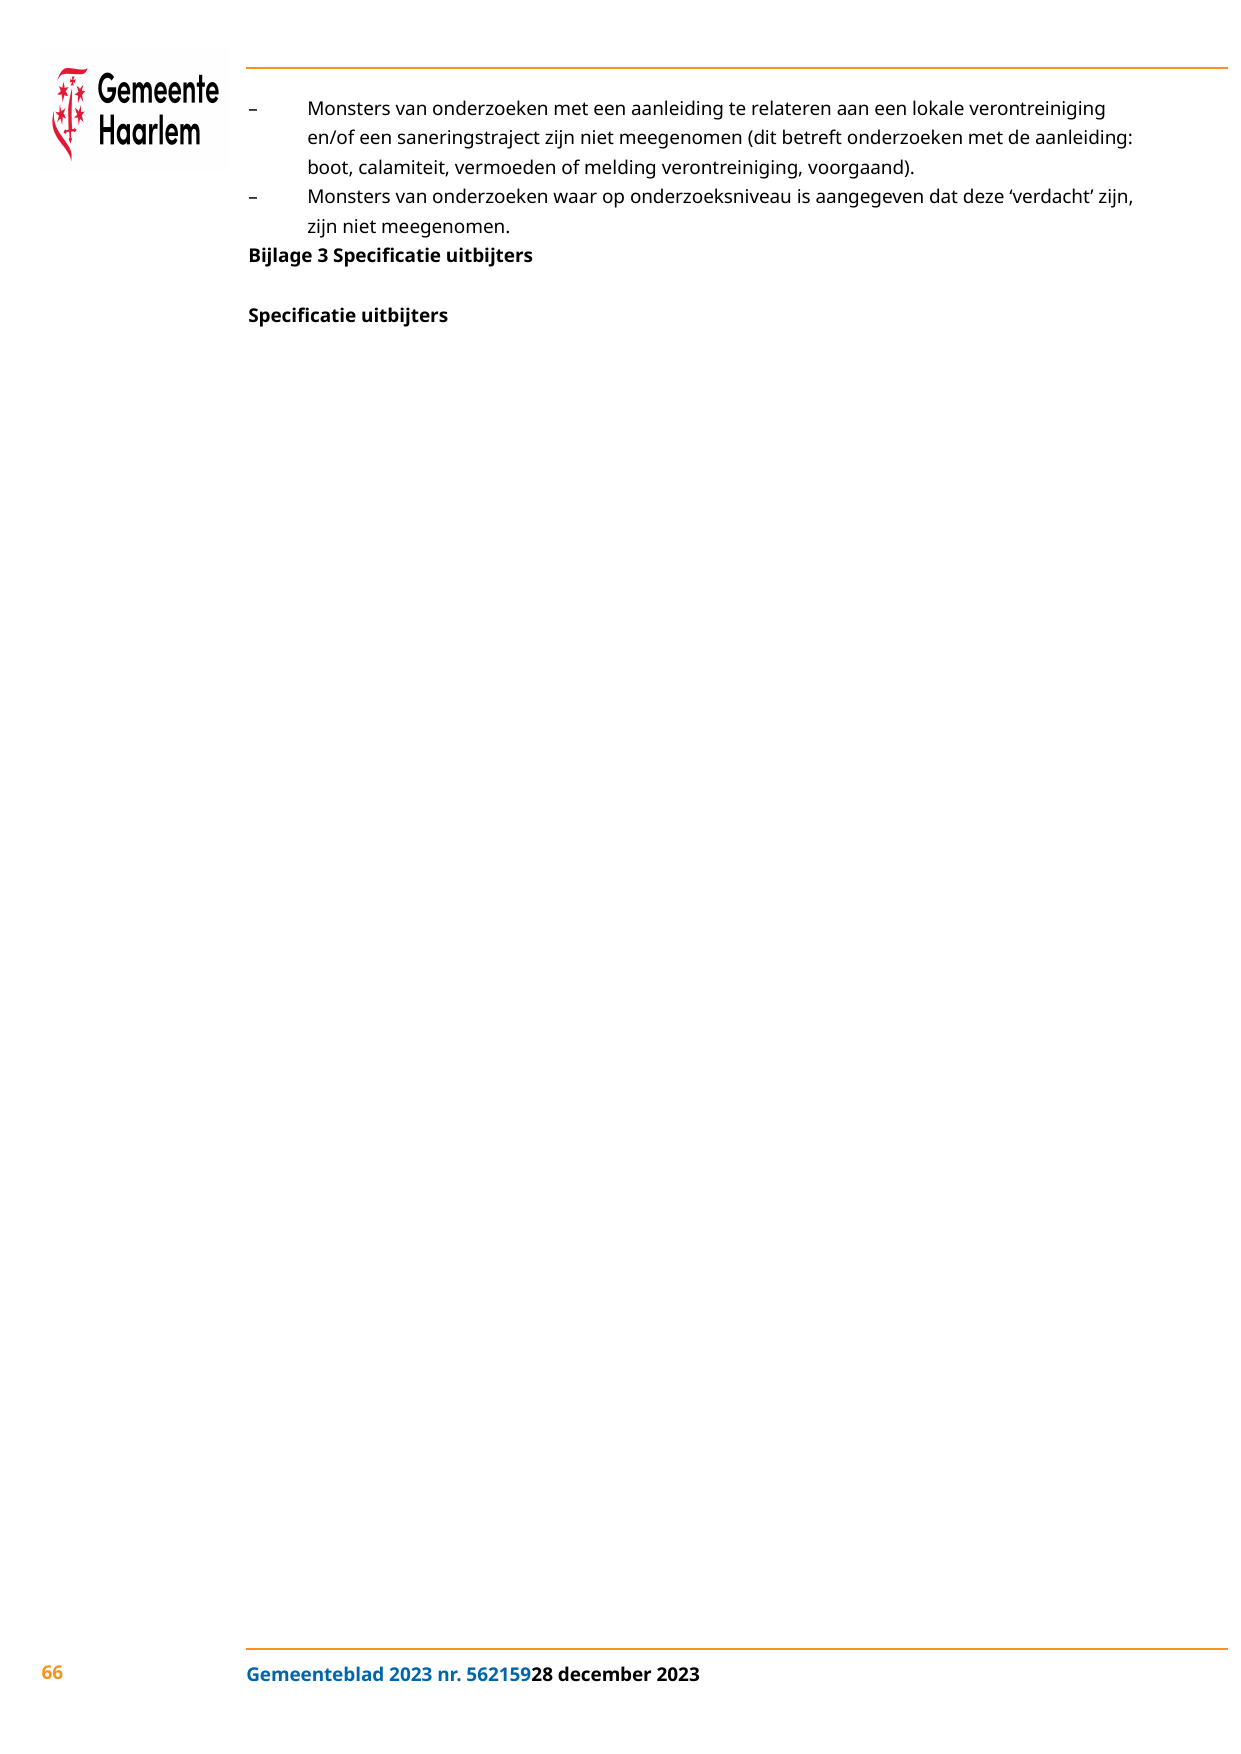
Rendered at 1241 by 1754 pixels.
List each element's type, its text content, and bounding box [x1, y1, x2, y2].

list Monsters van onderzoeken met een aanleiding te relateren aan een lokale verontreiniging en/of een saneringstraject zijn niet meegenomen (dit betreft onderzoeken met de aanleiding: boot, calamiteit, vermoeden of melding verontreiniging, voorgaand). [248, 95, 1152, 180]
picture [41, 47, 231, 172]
list Monsters van onderzoeken waar op onderzoeksniveau is aangegeven dat deze ‘verdacht’ zijn, zijn niet meegenomen. [248, 183, 1152, 239]
text Specificatie uitbijters [248, 302, 1152, 328]
text Bijlage 3 Specificatie uitbijters [248, 243, 1152, 268]
